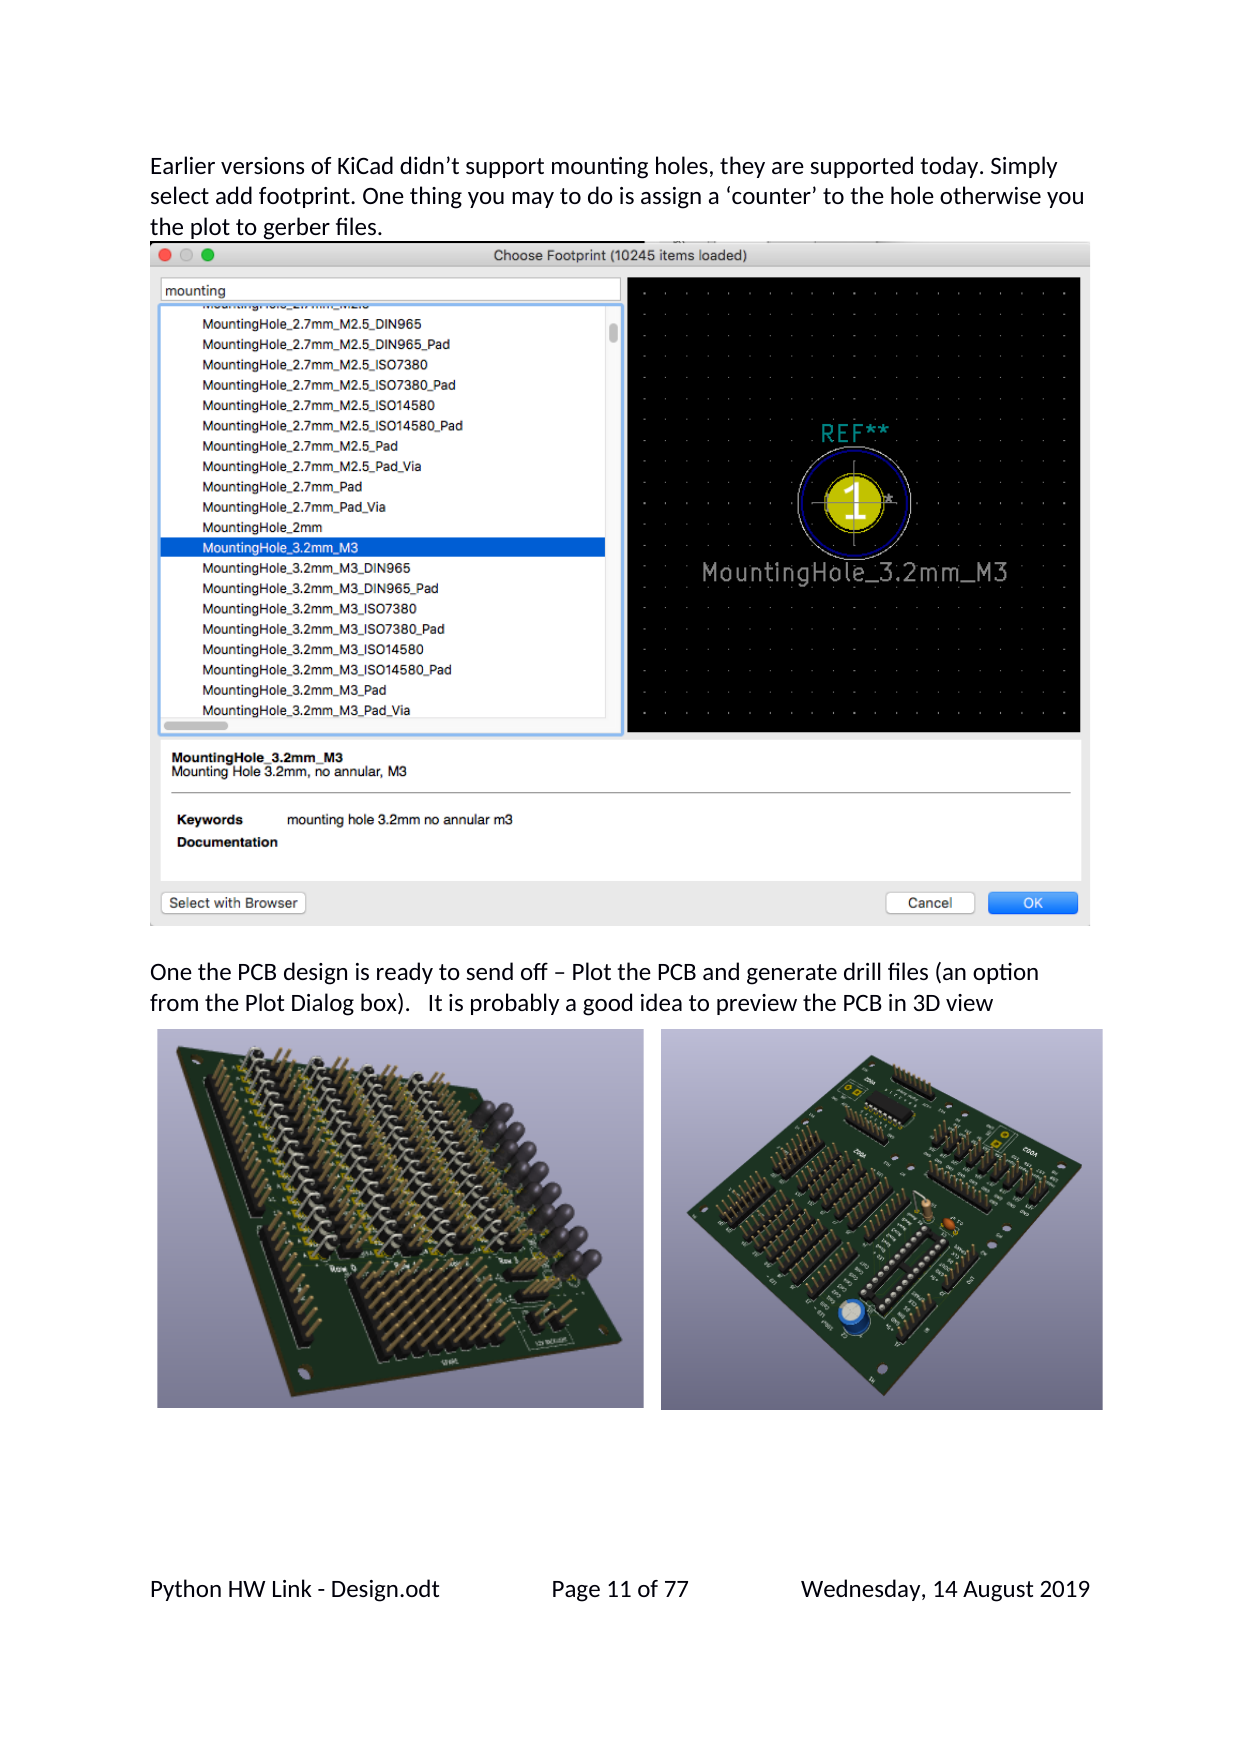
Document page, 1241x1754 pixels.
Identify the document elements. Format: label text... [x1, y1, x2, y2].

picture [150, 241, 1091, 926]
text Earlier versions of KiCad didn’t support mounting holes, they are supported today. Simply select add footprint. One thing you may to do is assign a ‘counter’ to the hole otherwise you the plot to gerber files. [150, 150, 1090, 241]
picture [157, 1029, 644, 1408]
text One the PCB design is ready to send off – Plot the PCB and generate drill files (an option from the Plot Dialog box). It is probably a good idea to preview the PCB in 3D view [150, 957, 1090, 1018]
picture [661, 1029, 1103, 1410]
